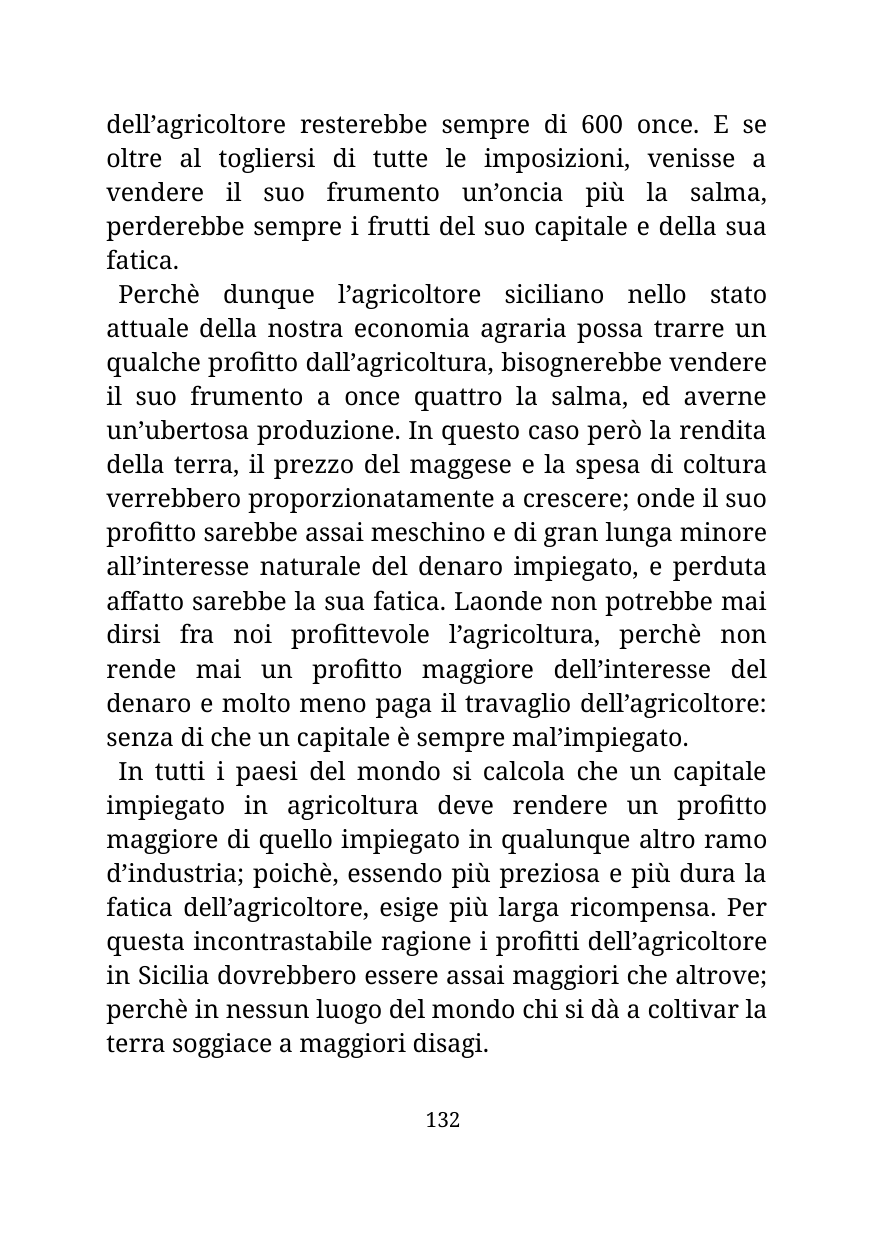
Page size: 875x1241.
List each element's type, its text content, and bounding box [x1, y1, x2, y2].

text Perchè dunque l’agricoltore siciliano nello stato attuale della nostra economia agraria possa trarre un qualche profitto dall’agricoltura, bisognerebbe vendere il suo frumento a once quattro la salma, ed averne un’ubertosa produzione. In questo caso però la rendita della terra, il prezzo del maggese e la spesa di coltura verrebbero proporzionatamente a crescere; onde il suo profitto sarebbe assai meschino e di gran lunga minore all’interesse naturale del denaro impiegato, e perduta affatto sarebbe la sua fatica. Laonde non potrebbe mai dirsi fra noi profittevole l’agricoltura, perchè non rende mai un profitto maggiore dell’interesse del denaro e molto meno paga il travaglio dell’agricoltore: senza di che un capitale è sempre mal’impiegato. [106, 277, 768, 753]
text dell’agricoltore resterebbe sempre di 600 once. E se oltre al togliersi di tutte le imposizioni, venisse a vendere il suo frumento un’oncia più la salma, perderebbe sempre i frutti del suo capitale e della sua fatica. [106, 106, 768, 277]
text In tutti i paesi del mondo si calcola che un capitale impiegato in agricoltura deve rendere un profitto maggiore di quello impiegato in qualunque altro ramo d’industria; poichè, essendo più preziosa e più dura la fatica dell’agricoltore, esige più larga ricompensa. Per questa incontrastabile ragione i profitti dell’agricoltore in Sicilia dovrebbero essere assai maggiori che altrove; perchè in nessun luogo del mondo chi si dà a coltivar la terra soggiace a maggiori disagi. [106, 753, 768, 1060]
